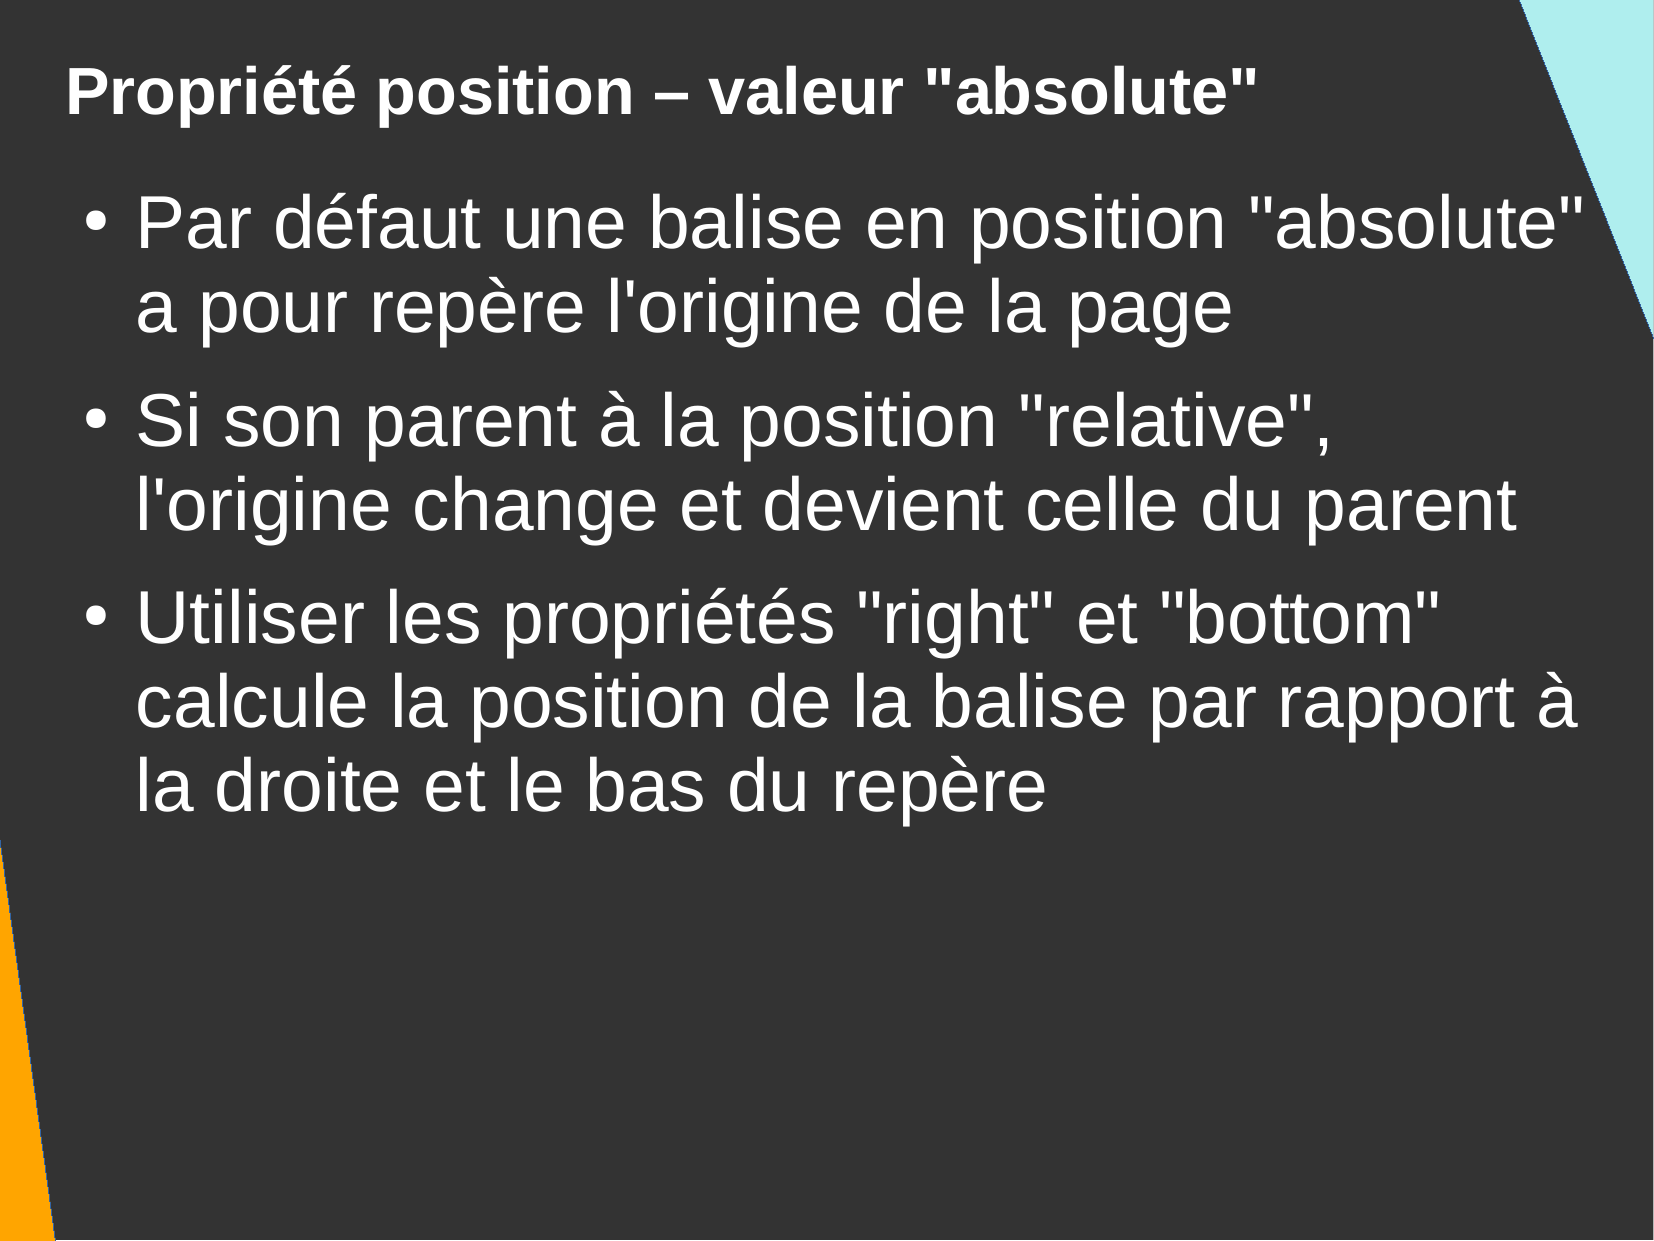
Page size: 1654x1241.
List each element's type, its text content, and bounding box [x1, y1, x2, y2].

list Par défaut une balise en position "absolute" a pour repère l'origine de la page Si son parent à la position "relative", l'origine change et devient celle du parent Utiliser les propriétés "right" et "bottom" calcule la position de la balise par rapport à la droite et le bas du repère [64, 180, 1604, 1028]
title Propriété position – valeur "absolute" [64, 54, 1553, 135]
text_box [1519, 0, 1654, 339]
text_box [0, 839, 56, 1241]
